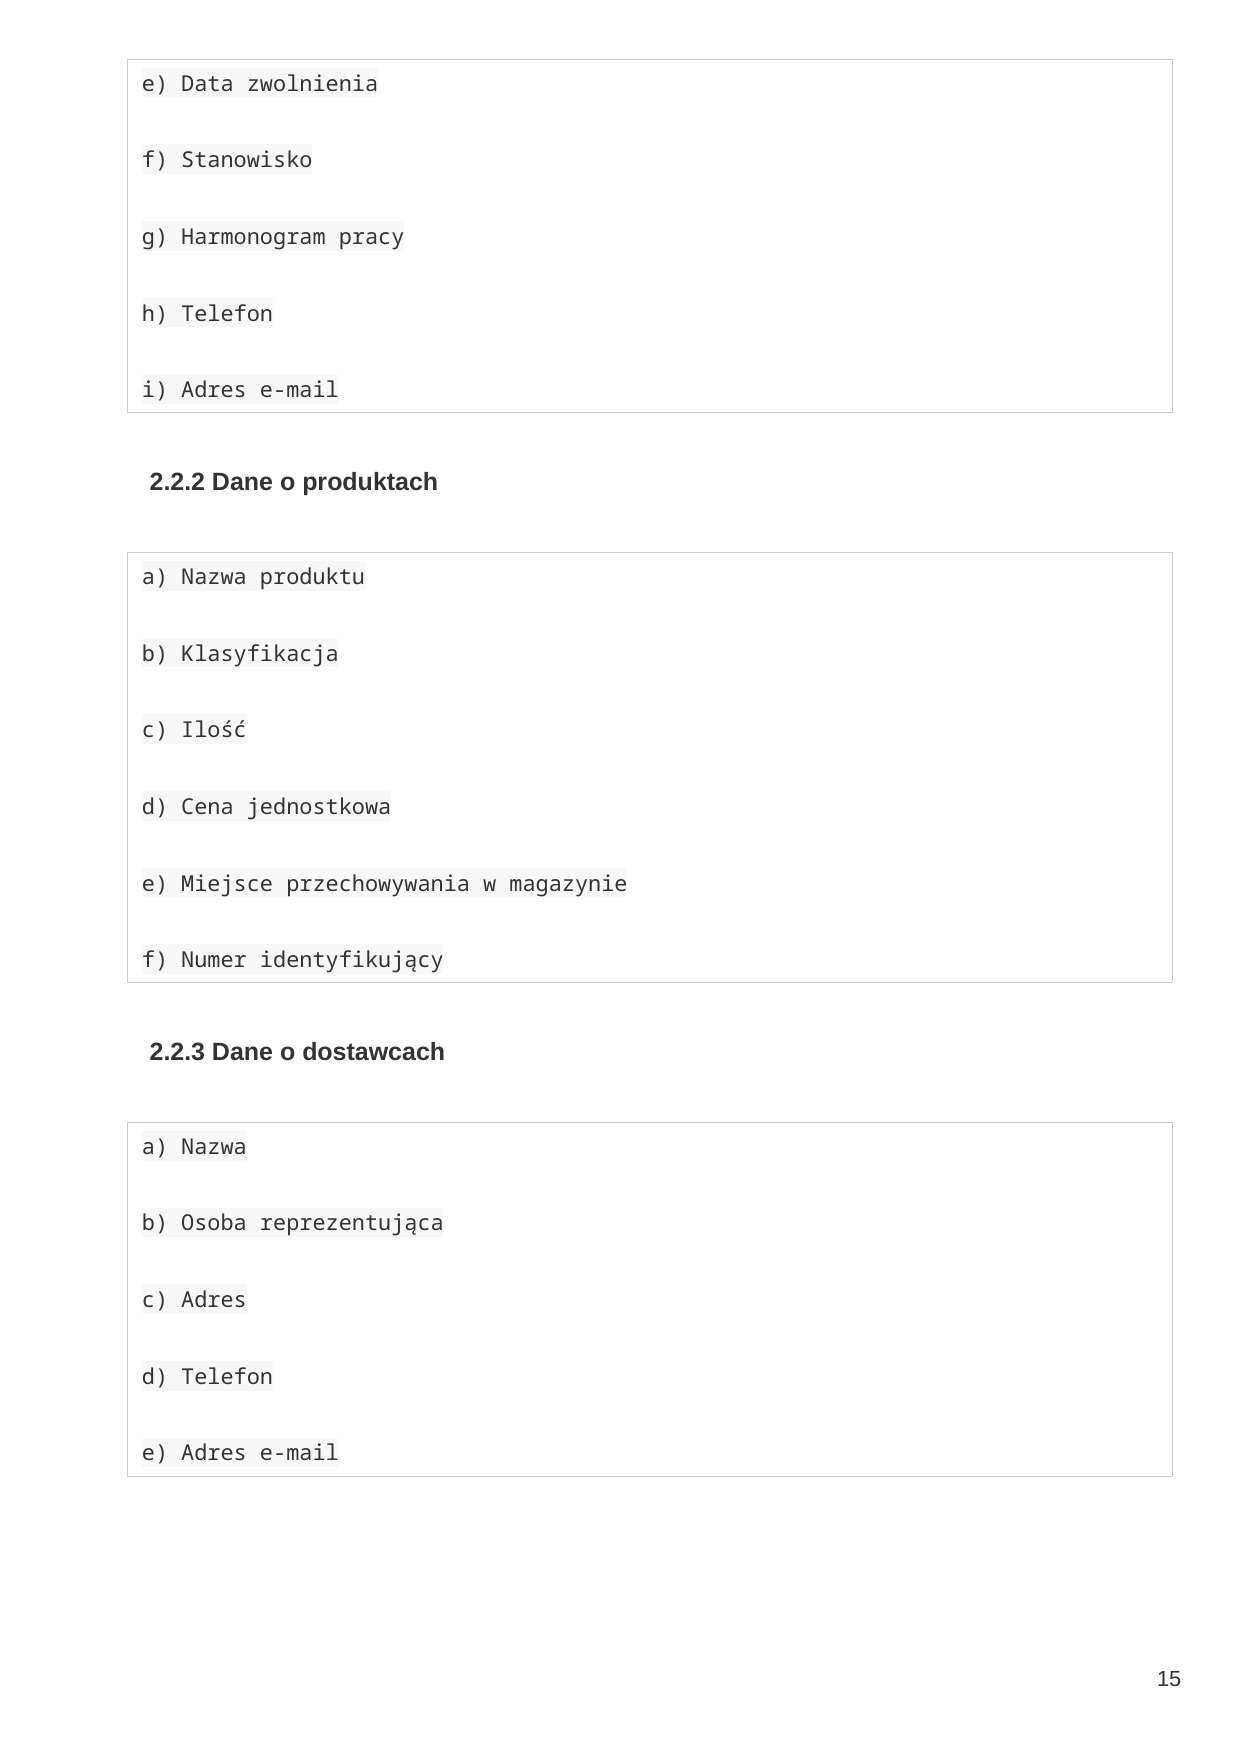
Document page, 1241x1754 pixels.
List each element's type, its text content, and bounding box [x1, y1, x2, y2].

text b) Klasyfikacja [128, 629, 1172, 667]
text d) Telefon [128, 1352, 1172, 1391]
text e) Miejsce przechowywania w magazynie [128, 859, 1172, 897]
text c) Ilość [128, 706, 1172, 744]
text f) Numer identyfikujący [128, 936, 1172, 982]
text f) Stanowisko [128, 136, 1172, 174]
text b) Osoba reprezentująca [128, 1199, 1172, 1237]
subtitle 2.2.3 Dane o dostawcach [149, 1037, 1150, 1066]
text e) Data zwolnienia [128, 60, 1172, 97]
text g) Harmonogram pracy [128, 212, 1172, 251]
text i) Adres e-mail [128, 366, 1172, 412]
text a) Nazwa produktu [128, 553, 1172, 591]
subtitle 2.2.2 Dane o produktach [149, 467, 1150, 496]
text h) Telefon [128, 289, 1172, 327]
text d) Cena jednostkowa [128, 782, 1172, 821]
text c) Adres [128, 1276, 1172, 1314]
text a) Nazwa [128, 1123, 1172, 1161]
text e) Adres e-mail [128, 1429, 1172, 1476]
